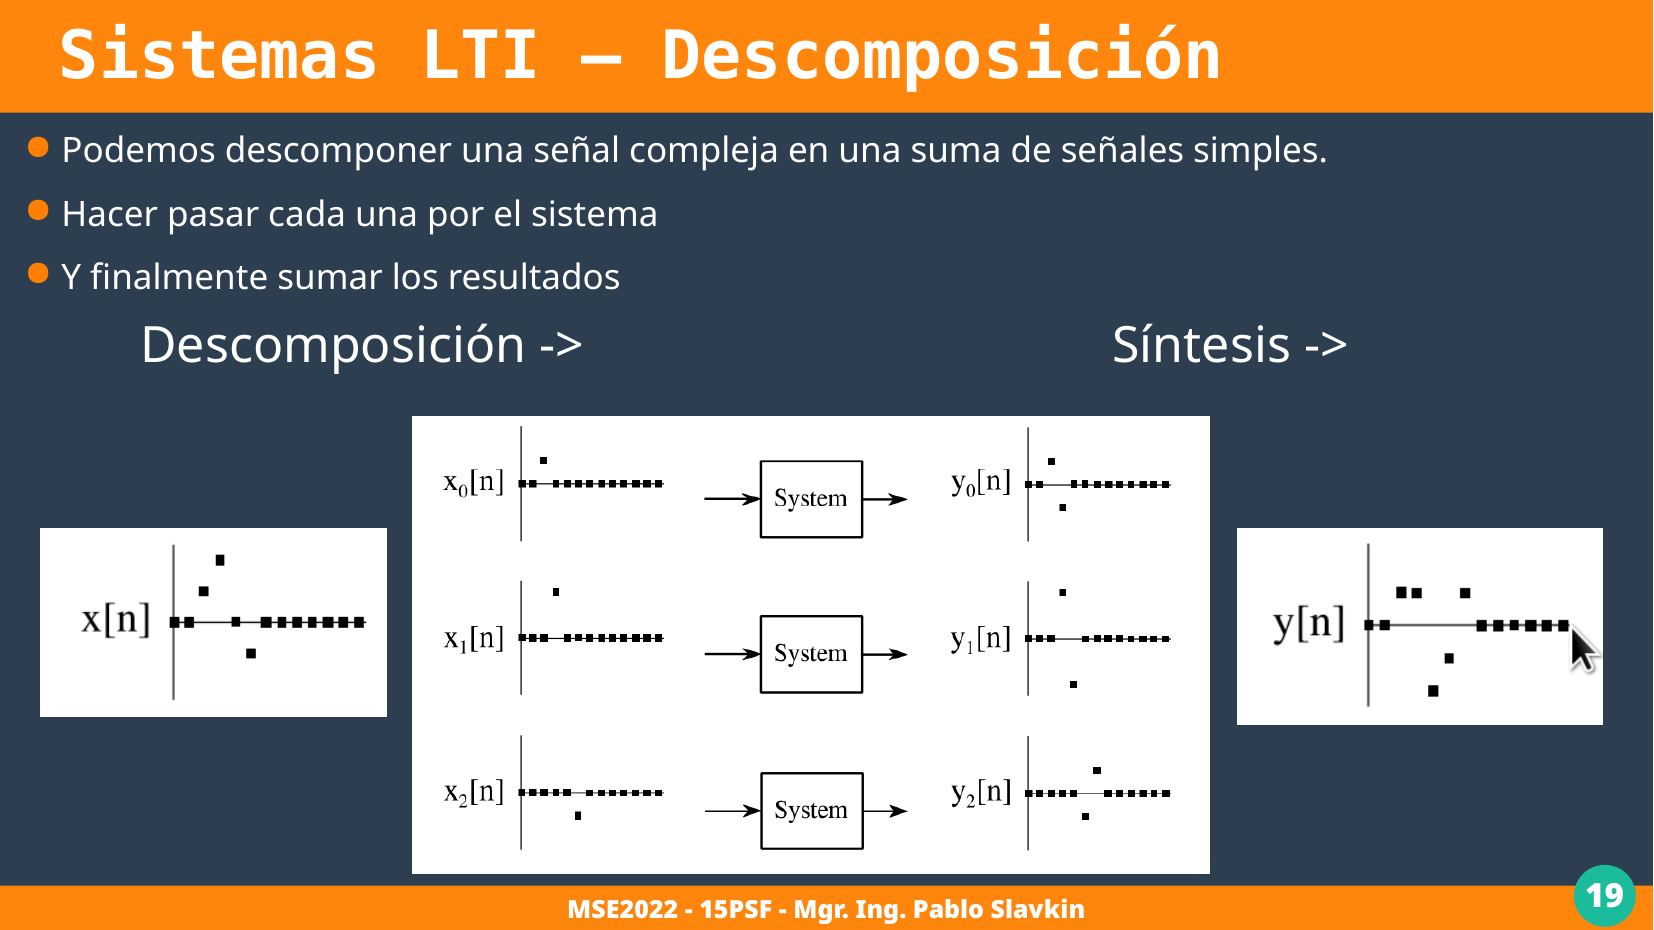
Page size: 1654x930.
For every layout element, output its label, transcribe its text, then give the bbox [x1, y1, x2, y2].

picture [412, 416, 1210, 874]
list Síntesis -> [992, 308, 1469, 409]
title Sistemas LTI – Descomposición [58, 16, 1594, 125]
list Podemos descomponer una señal compleja en una suma de señales simples. Hacer pasar cada una por el sistema Y finalmente sumar los resultados [11, 125, 1612, 301]
picture [40, 528, 387, 717]
list Descomposición -> [124, 308, 601, 409]
picture [1237, 528, 1603, 725]
